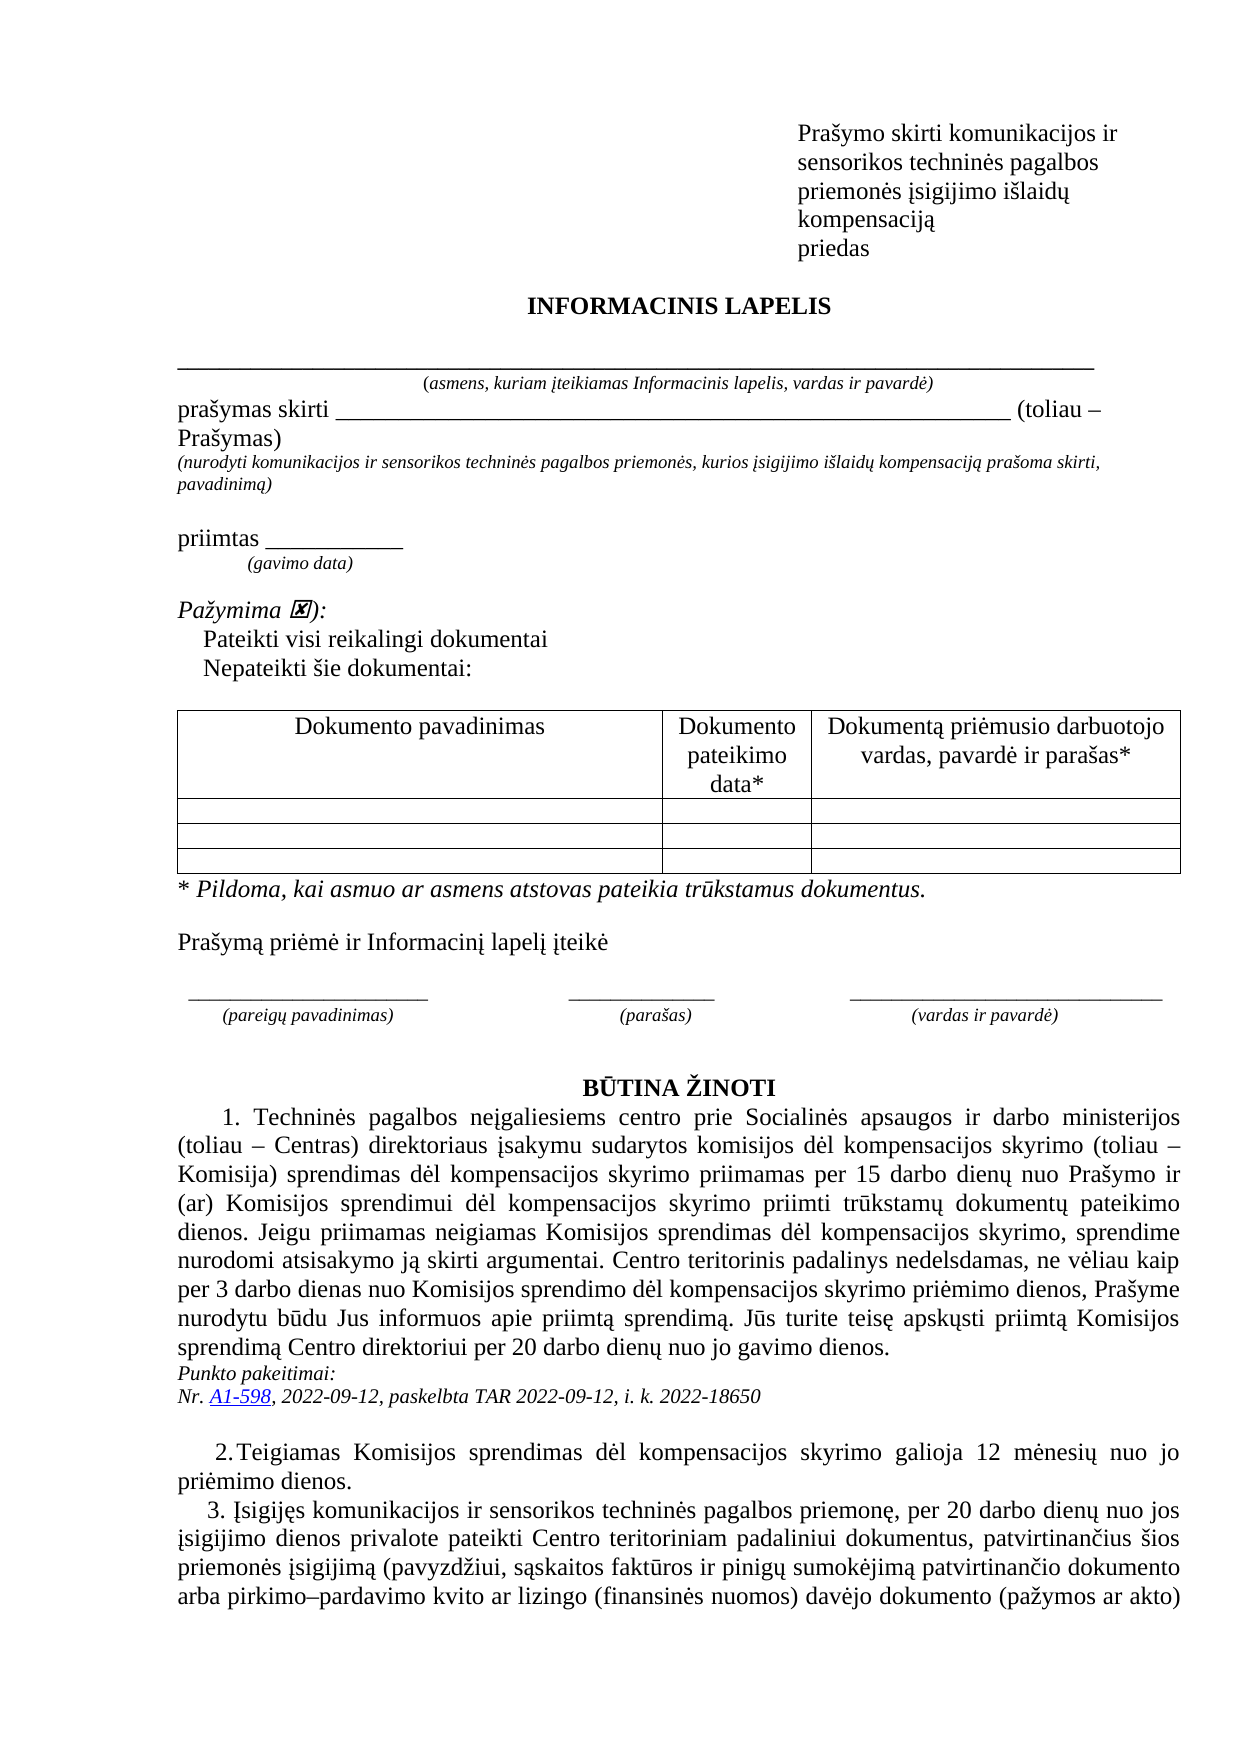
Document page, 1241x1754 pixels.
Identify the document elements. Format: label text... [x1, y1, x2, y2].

text Prašymą priėmė ir Informacinį lapelį įteikė [177, 927, 1181, 955]
text (gavimo data) [177, 552, 1181, 573]
text 2. Teigiamas Komisijos sprendimas dėl kompensacijos skyrimo galioja 12 mėnesių nuo jo priėmimo dienos. [177, 1437, 1181, 1495]
text  Nepateikti šie dokumentai: [177, 653, 1181, 681]
text Punkto pakeitimai: [177, 1360, 1181, 1384]
table_cell [663, 799, 811, 822]
text BŪTINA ŽINOTI [177, 1073, 1181, 1102]
table_cell [178, 824, 662, 848]
table_header Dokumentą priėmusio darbuotojo vardas, pavardė ir parašas* [812, 711, 1180, 797]
table_cell [812, 824, 1180, 848]
text ________________________________________________________________________________________ [177, 348, 1181, 372]
text 1. Techninės pagalbos neįgaliesiems centro prie Socialinės apsaugos ir darbo ministerijos (toliau – Centras) direktoriaus įsakymu sudarytos komisijos dėl kompensacijos skyrimo (toliau – Komisija) sprendimas dėl kompensacijos skyrimo priimamas per 15 darbo dienų nuo Prašymo ir (ar) Komisijos sprendimui dėl kompensacijos skyrimo priimti trūkstamų dokumentų pateikimo dienos. Jeigu priimamas neigiamas Komisijos sprendimas dėl kompensacijos skyrimo, sprendime nurodomi atsisakymo ją skirti argumentai. Centro teritorinis padalinys nedelsdamas, ne vėliau kaip per 3 darbo dienas nuo Komisijos sprendimo dėl kompensacijos skyrimo priėmimo dienos, Prašyme nurodytu būdu Jus informuos apie priimtą sprendimą. Jūs turite teisę apskųsti priimtą Komisijos sprendimą Centro direktoriui per 20 darbo dienų nuo jo gavimo dienos. [177, 1102, 1181, 1360]
table_cell [663, 824, 811, 848]
text prašymas skirti ______________________________________________________ (toliau – Prašymas) [177, 394, 1181, 451]
text * Pildoma, kai asmuo ar asmens atstovas pateikia trūkstamus dokumentus. [177, 874, 1181, 902]
table_header Dokumento pateikimo data* [663, 711, 811, 797]
table_cell [178, 799, 662, 822]
table_cell [178, 849, 662, 873]
text  Pateikti visi reikalingi dokumentai [177, 624, 1181, 653]
text Prašymo skirti komunikacijos ir sensorikos techninės pagalbos priemonės įsigijimo išlaidų kompensaciją [797, 118, 1181, 233]
table_cell [663, 849, 811, 873]
text Nr. A1-598, 2022-09-12, paskelbta TAR 2022-09-12, i. k. 2022-18650 [177, 1384, 1181, 1408]
text priimtas ___________ [177, 523, 1181, 552]
text (nurodyti komunikacijos ir sensorikos techninės pagalbos priemonės, kurios įsigijimo išlaidų kompensaciją prašoma skirti, pavadinimą) [177, 451, 1181, 494]
text (pareigų pavadinimas) (parašas) (vardas ir pavardė) [177, 1003, 1181, 1025]
text INFORMACINIS LAPELIS [177, 291, 1181, 319]
table_cell [812, 799, 1180, 822]
text priedas [797, 233, 1181, 262]
table_cell [812, 849, 1180, 873]
text _______________________ ______________ ______________________________ [177, 979, 1181, 1003]
text (asmens, kuriam įteikiamas Informacinis lapelis, vardas ir pavardė) [177, 372, 1181, 394]
text 3. Įsigijęs komunikacijos ir sensorikos techninės pagalbos priemonę, per 20 darbo dienų nuo jos įsigijimo dienos privalote pateikti Centro teritoriniam padaliniui dokumentus, patvirtinančius šios priemonės įsigijimą (pavyzdžiui, sąskaitos faktūros ir pinigų sumokėjimą patvirtinančio dokumento arba pirkimo–pardavimo kvito ar lizingo (finansinės nuomos) davėjo dokumento (pažymos ar akto) [177, 1495, 1181, 1610]
text Pažymima ): [177, 595, 1181, 624]
table_header Dokumento pavadinimas [178, 711, 662, 797]
